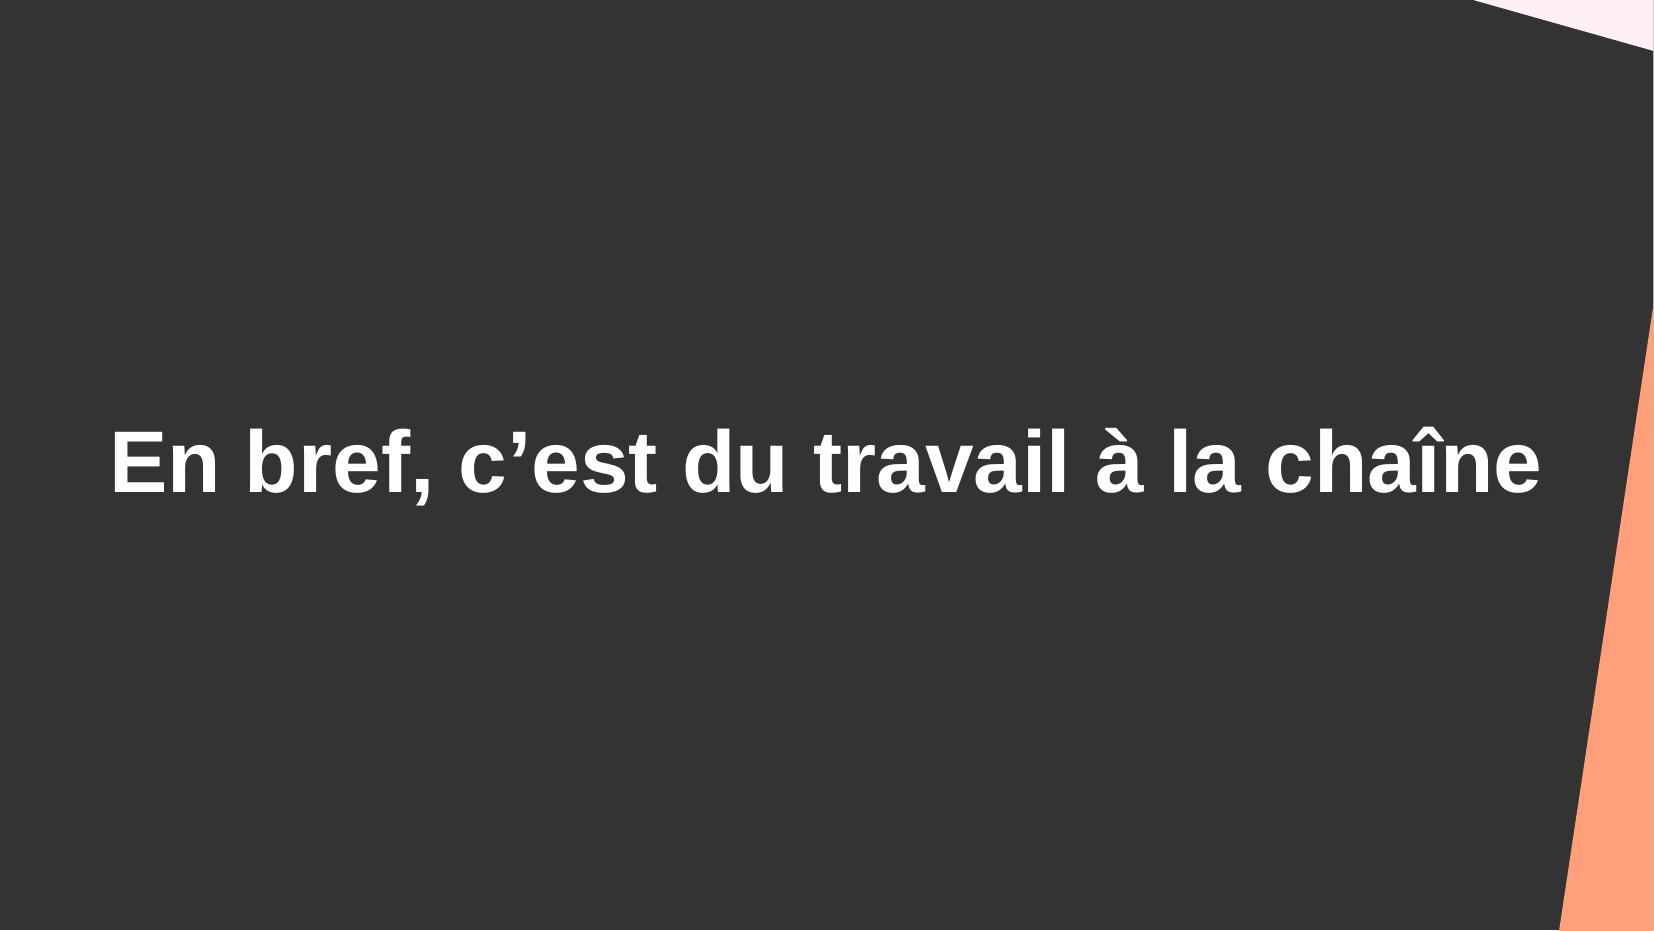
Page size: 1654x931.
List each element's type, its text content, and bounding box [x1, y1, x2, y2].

title En bref, c’est du travail à la chaîne [31, 413, 1622, 519]
text_box [1473, 0, 1654, 52]
text_box [1559, 301, 1654, 931]
